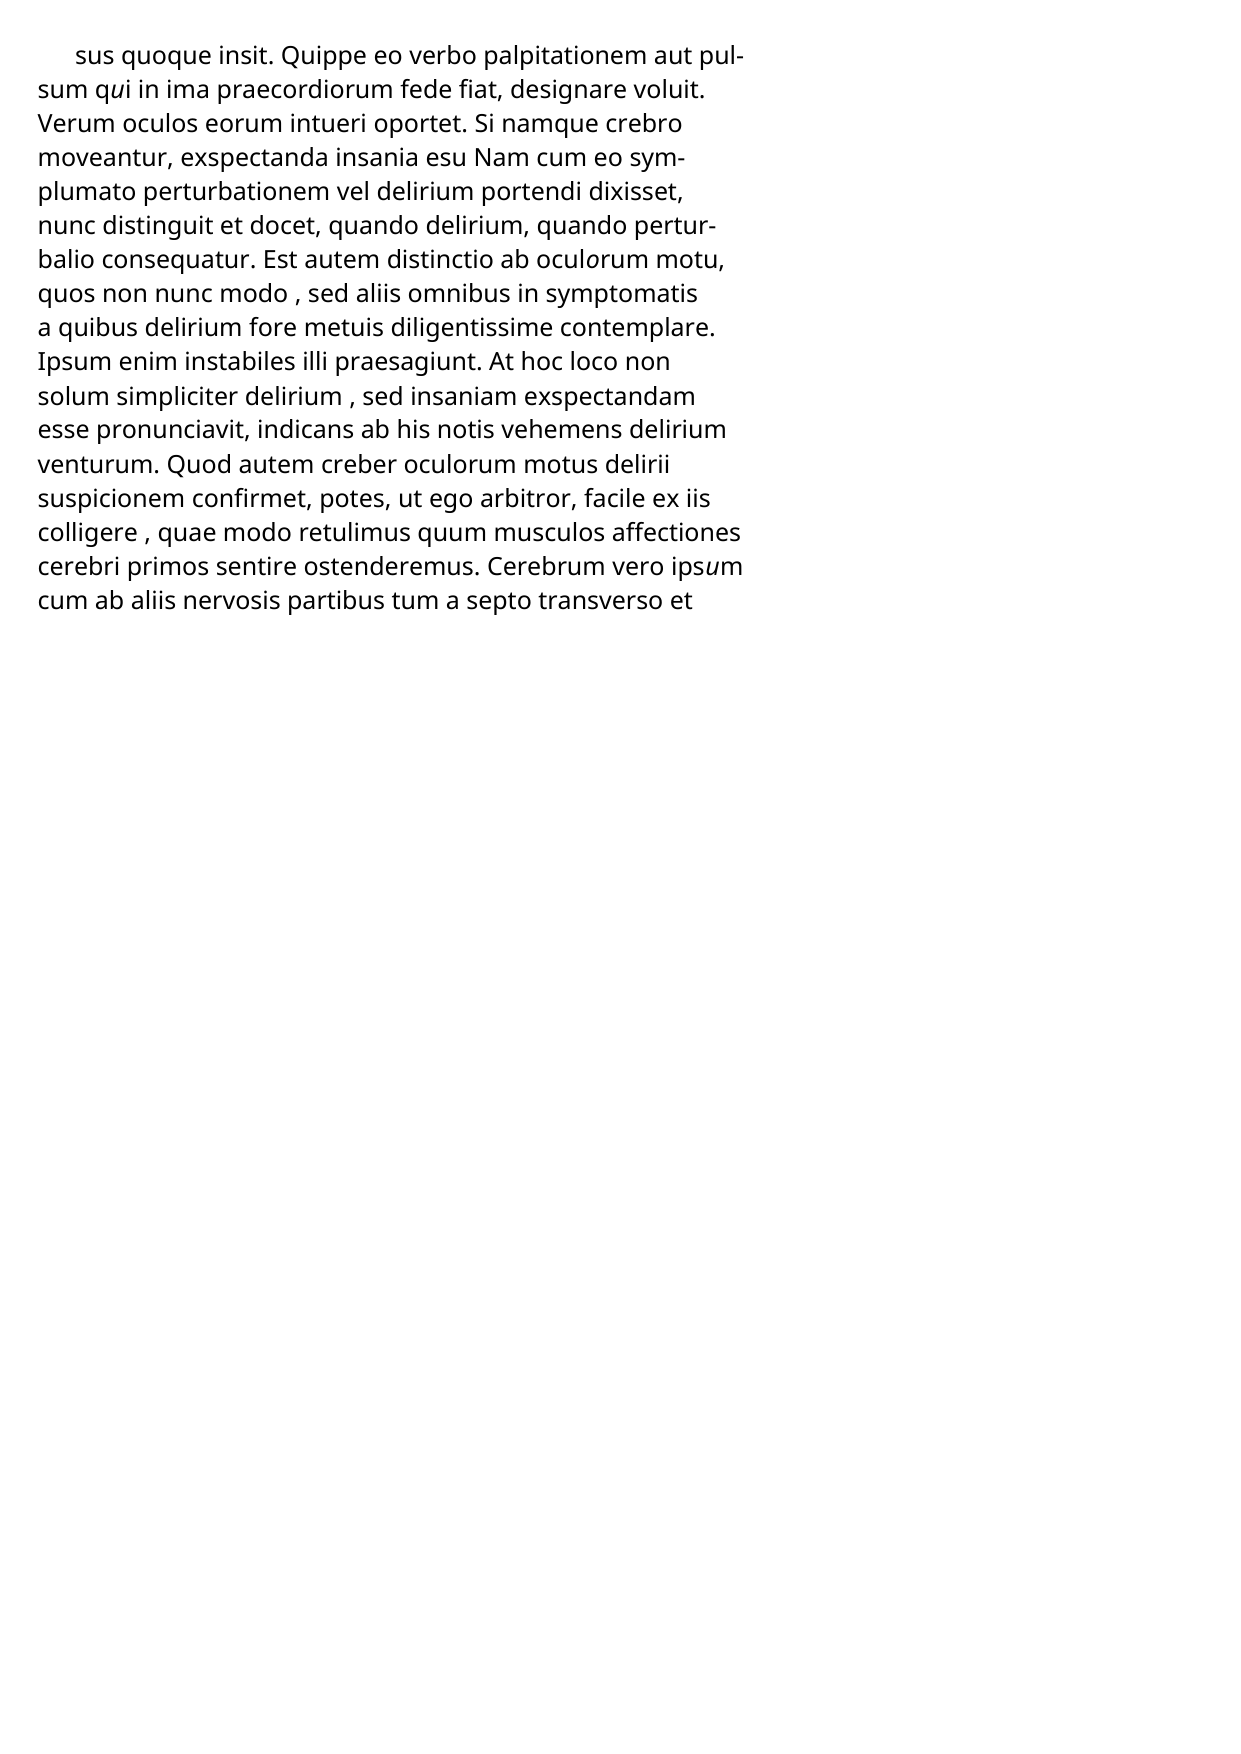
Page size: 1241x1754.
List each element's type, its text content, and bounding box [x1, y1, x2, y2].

text sus quoque insit. Quippe eo verbo palpitationem aut pul- sum qui in ima praecordiorum fede fiat, designare voluit. Verum oculos eorum intueri oportet. Si namque crebro moveantur, exspectanda insania esu Nam cum eo sym- plumato perturbationem vel delirium portendi dixisset, nunc distinguit et docet, quando delirium, quando pertur- balio consequatur. Est autem distinctio ab oculorum motu, quos non nunc modo , sed aliis omnibus in symptomatis a quibus delirium fore metuis diligentissime contemplare. Ipsum enim instabiles illi praesagiunt. At hoc loco non solum simpliciter delirium , sed insaniam exspectandam esse pronunciavit, indicans ab his notis vehemens delirium venturum. Quod autem creber oculorum motus delirii suspicionem confirmet, potes, ut ego arbitror, facile ex iis colligere , quae modo retulimus quum musculos affectiones cerebri primos sentire ostenderemus. Cerebrum vero ipsum cum ab aliis nervosis partibus tum a septo transverso et [37, 37, 1203, 617]
